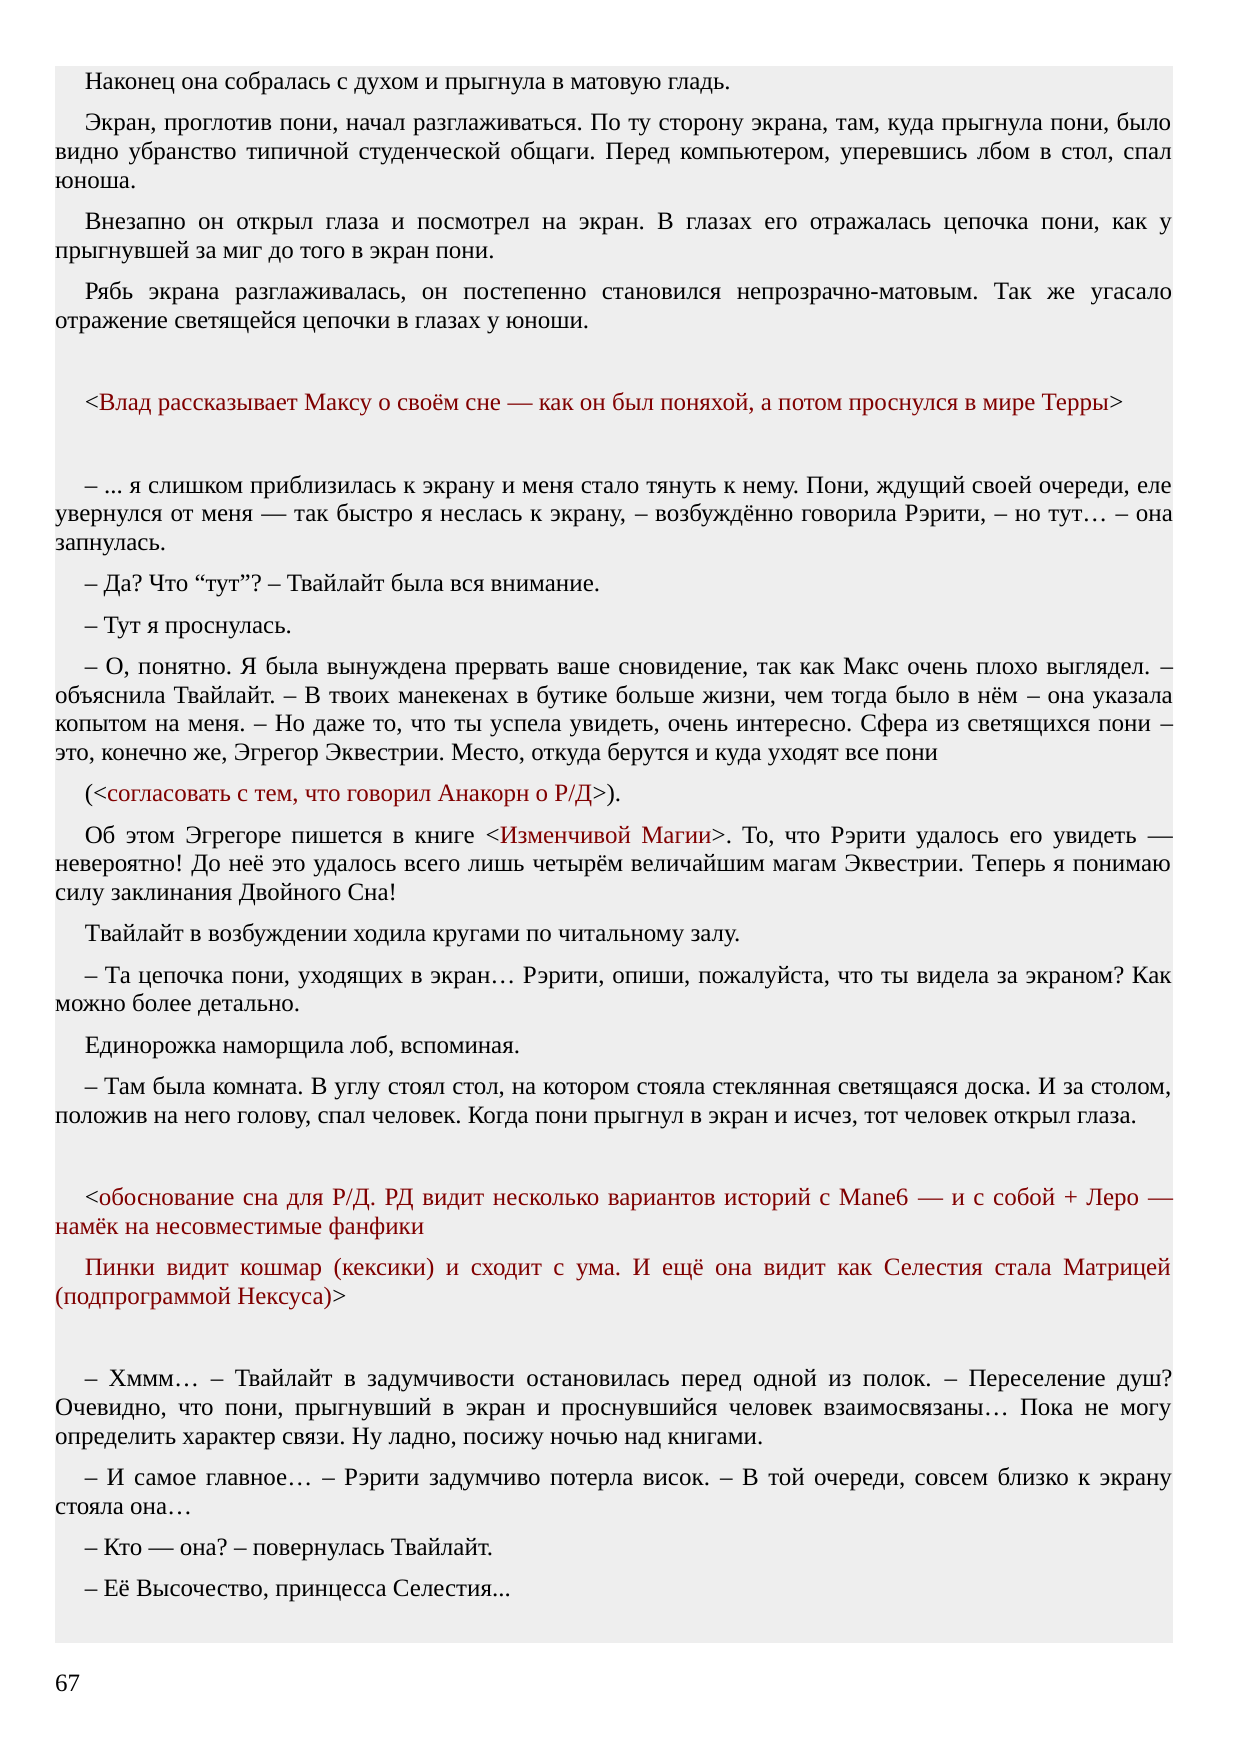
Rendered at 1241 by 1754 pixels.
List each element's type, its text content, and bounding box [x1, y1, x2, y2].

text – Та цепочка пони, уходящих в экран… Рэрити, опиши, пожалуйста, что ты видела за экраном? Как можно более детально. [55, 960, 1173, 1017]
text Единорожка наморщила лоб, вспоминая. [55, 1030, 1173, 1058]
text Об этом Эгрегоре пишется в книге <Изменчивой Магии>. То, что Рэрити удалось его увидеть — невероятно! До неё это удалось всего лишь четырём величайшим магам Эквестрии. Теперь я понимаю силу заклинания Двойного Сна! [55, 820, 1173, 906]
text (<согласовать с тем, что говорил Анакорн о Р/Д>). [55, 778, 1173, 807]
text – ... я слишком приблизилась к экрану и меня стало тянуть к нему. Пони, ждущий своей очереди, еле увернулся от меня — так быстро я неслась к экрану, – возбуждённо говорила Рэрити, – но тут… – она запнулась. [55, 470, 1173, 556]
text – Кто — она? – повернулась Твайлайт. [55, 1532, 1173, 1561]
text – Тут я проснулась. [55, 610, 1173, 638]
text – Хммм… – Твайлайт в задумчивости остановилась перед одной из полок. – Переселение душ? Очевидно, что пони, прыгнувший в экран и проснувшийся человек взаимосвязаны… Пока не могу определить характер связи. Ну ладно, посижу ночью над книгами. [55, 1363, 1173, 1450]
text – О, понятно. Я была вынуждена прервать ваше сновидение, так как Макс очень плохо выглядел. – объяснила Твайлайт. – В твоих манекенах в бутике больше жизни, чем тогда было в нём – она указала копытом на меня. – Но даже то, что ты успела увидеть, очень интересно. Сфера из светящихся пони – это, конечно же, Эгрегор Эквестрии. Место, откуда берутся и куда уходят все пони [55, 651, 1173, 766]
text – И самое главное… – Рэрити задумчиво потерла висок. – В той очереди, совсем близко к экрану стояла она… [55, 1462, 1173, 1520]
text Пинки видит кошмар (кексики) и сходит с ума. И ещё она видит как Селестия стала Матрицей (подпрограммой Нексуса)> [55, 1252, 1173, 1310]
text Твайлайт в возбуждении ходила кругами по читальному залу. [55, 918, 1173, 947]
text <Влад рассказывает Максу о своём сне — как он был поняхой, а потом проснулся в мире Терры> [55, 387, 1173, 416]
text <обоснование сна для Р/Д. РД видит несколько вариантов историй с Mane6 — и с собой + Леро — намёк на несовместимые фанфики [55, 1182, 1173, 1240]
text Рябь экрана разглаживалась, он постепенно становился непрозрачно-матовым. Так же угасало отражение светящейся цепочки в глазах у юноши. [55, 276, 1173, 333]
text Экран, проглотив пони, начал разглаживаться. По ту сторону экрана, там, куда прыгнула пони, было видно убранство типичной студенческой общаги. Перед компьютером, уперевшись лбом в стол, спал юноша. [55, 107, 1173, 193]
text – Её Высочество, принцесса Селестия... [55, 1573, 1173, 1602]
text Внезапно он открыл глаза и посмотрел на экран. В глазах его отражалась цепочка пони, как у прыгнувшей за миг до того в экран пони. [55, 206, 1173, 263]
text – Там была комната. В углу стоял стол, на котором стояла стеклянная светящаяся доска. И за столом, положив на него голову, спал человек. Когда пони прыгнул в экран и исчез, тот человек открыл глаза. [55, 1071, 1173, 1128]
text – Да? Что “тут”? – Твайлайт была вся внимание. [55, 568, 1173, 597]
text Наконец она собралась с духом и прыгнула в матовую гладь. [55, 66, 1173, 95]
